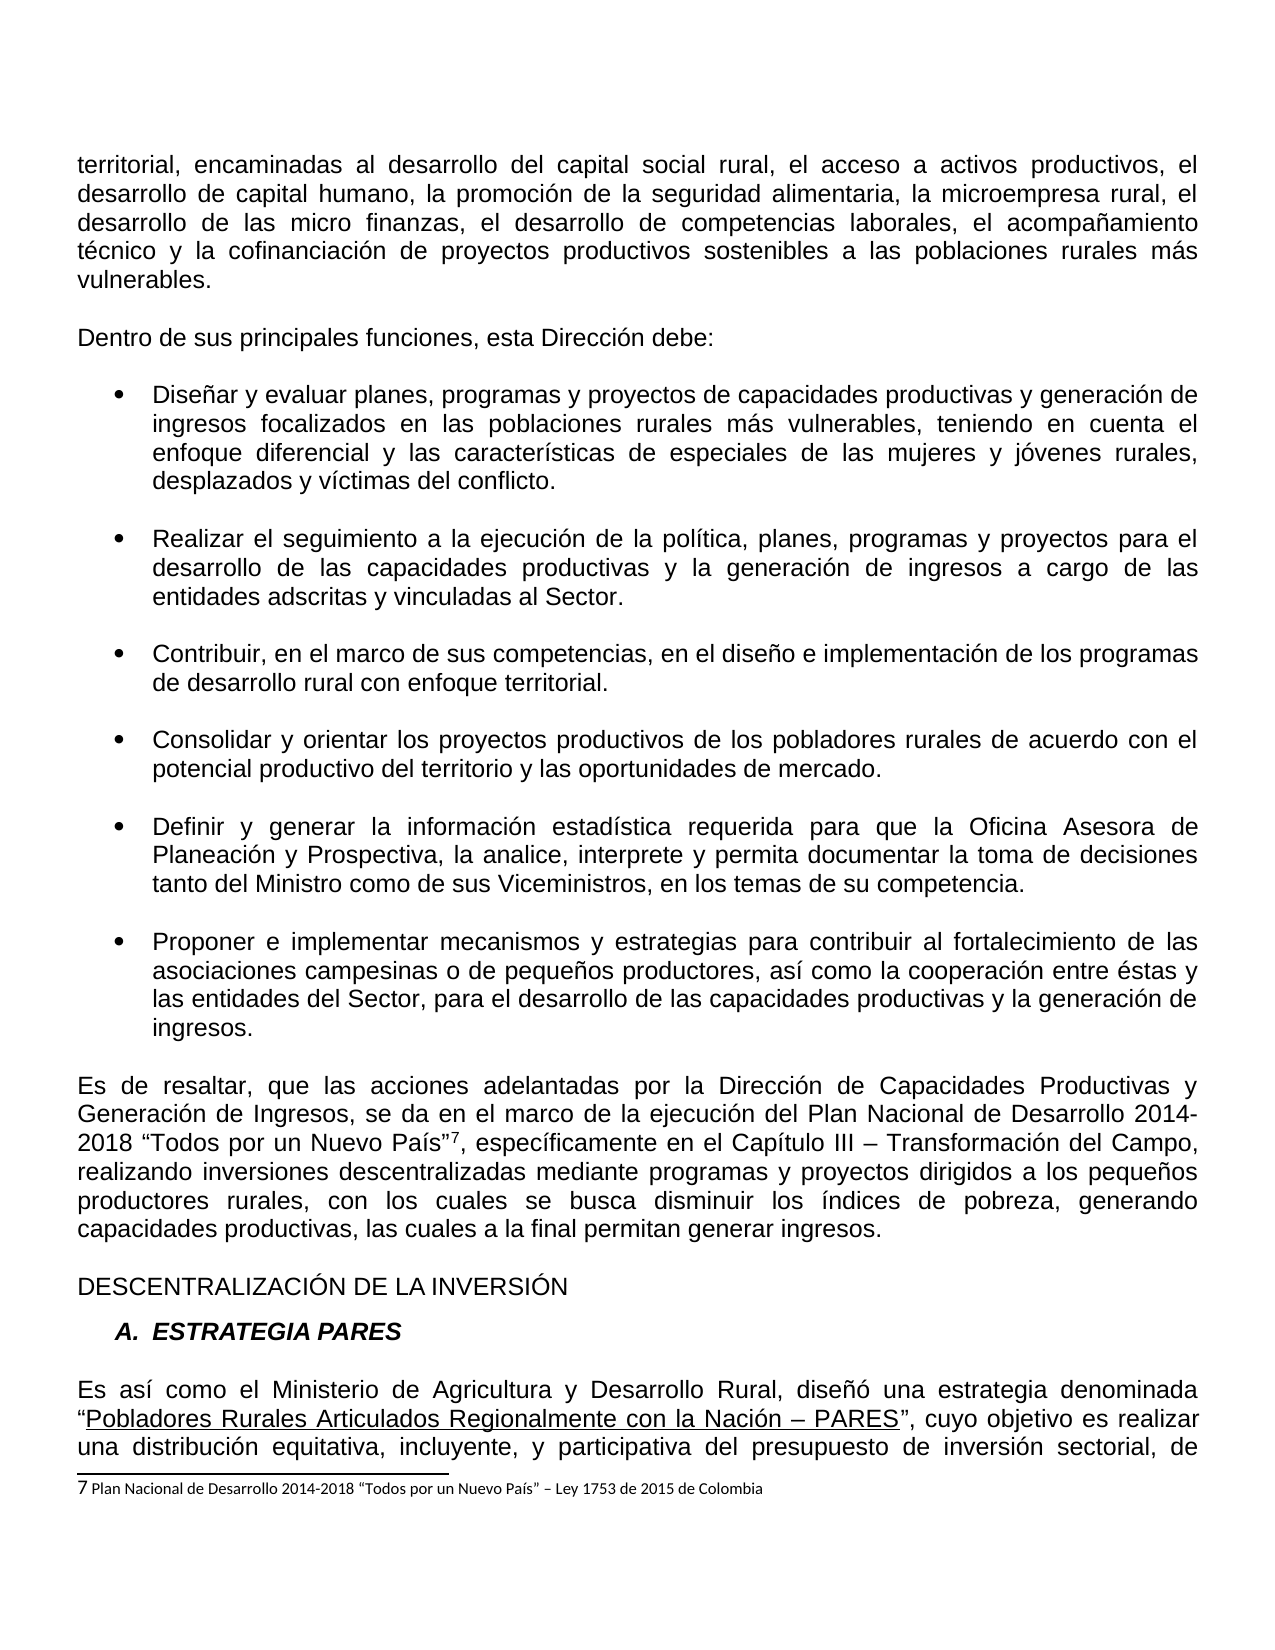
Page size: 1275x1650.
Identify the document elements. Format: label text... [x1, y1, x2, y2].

text Plan Nacional de Desarrollo 2014-2018 “Todos por un Nuevo País” – Ley 1753 de 2015 de Colombia [77, 1474, 1200, 1500]
text Es así como el Ministerio de Agricultura y Desarrollo Rural, diseñó una estrategia denominada “Pobladores Rurales Articulados Regionalmente con la Nación – PARES”, cuyo objetivo es realizar una distribución equitativa, incluyente, y participativa del presupuesto de inversión sectorial, de [77, 1375, 1200, 1461]
list Definir y generar la información estadística requerida para que la Oficina Asesora de Planeación y Prospectiva, la analice, interprete y permita documentar la toma de decisiones tanto del Ministro como de sus Viceministros, en los temas de su competencia. [114, 812, 1200, 898]
list Proponer e implementar mecanismos y estrategias para contribuir al fortalecimiento de las asociaciones campesinas o de pequeños productores, así como la cooperación entre éstas y las entidades del Sector, para el desarrollo de las capacidades productivas y la generación de ingresos. [114, 927, 1200, 1042]
text Dentro de sus principales funciones, esta Dirección debe: [77, 322, 1200, 351]
text Es de resaltar, que las acciones adelantadas por la Dirección de Capacidades Productivas y Generación de Ingresos, se da en el marco de la ejecución del Plan Nacional de Desarrollo 2014-2018 “Todos por un Nuevo País”, específicamente en el Capítulo III – Transformación del Campo, realizando inversiones descentralizadas mediante programas y proyectos dirigidos a los pequeños productores rurales, con los cuales se busca disminuir los índices de pobreza, generando capacidades productivas, las cuales a la final permitan generar ingresos. [77, 1071, 1200, 1243]
list Realizar el seguimiento a la ejecución de la política, planes, programas y proyectos para el desarrollo de las capacidades productivas y la generación de ingresos a cargo de las entidades adscritas y vinculadas al Sector. [114, 524, 1200, 610]
text territorial, encaminadas al desarrollo del capital social rural, el acceso a activos productivos, el desarrollo de capital humano, la promoción de la seguridad alimentaria, la microempresa rural, el desarrollo de las micro finanzas, el desarrollo de competencias laborales, el acompañamiento técnico y la cofinanciación de proyectos productivos sostenibles a las poblaciones rurales más vulnerables. [77, 150, 1200, 294]
list Consolidar y orientar los proyectos productivos de los pobladores rurales de acuerdo con el potencial productivo del territorio y las oportunidades de mercado. [114, 725, 1200, 783]
list Diseñar y evaluar planes, programas y proyectos de capacidades productivas y generación de ingresos focalizados en las poblaciones rurales más vulnerables, teniendo en cuenta el enfoque diferencial y las características de especiales de las mujeres y jóvenes rurales, desplazados y víctimas del conflicto. [114, 380, 1200, 495]
list Contribuir, en el marco de sus competencias, en el diseño e implementación de los programas de desarrollo rural con enfoque territorial. [114, 639, 1200, 697]
list ESTRATEGIA PARES [114, 1317, 1200, 1346]
subtitle DESCENTRALIZACIÓN DE LA INVERSIÓN [77, 1272, 1200, 1301]
